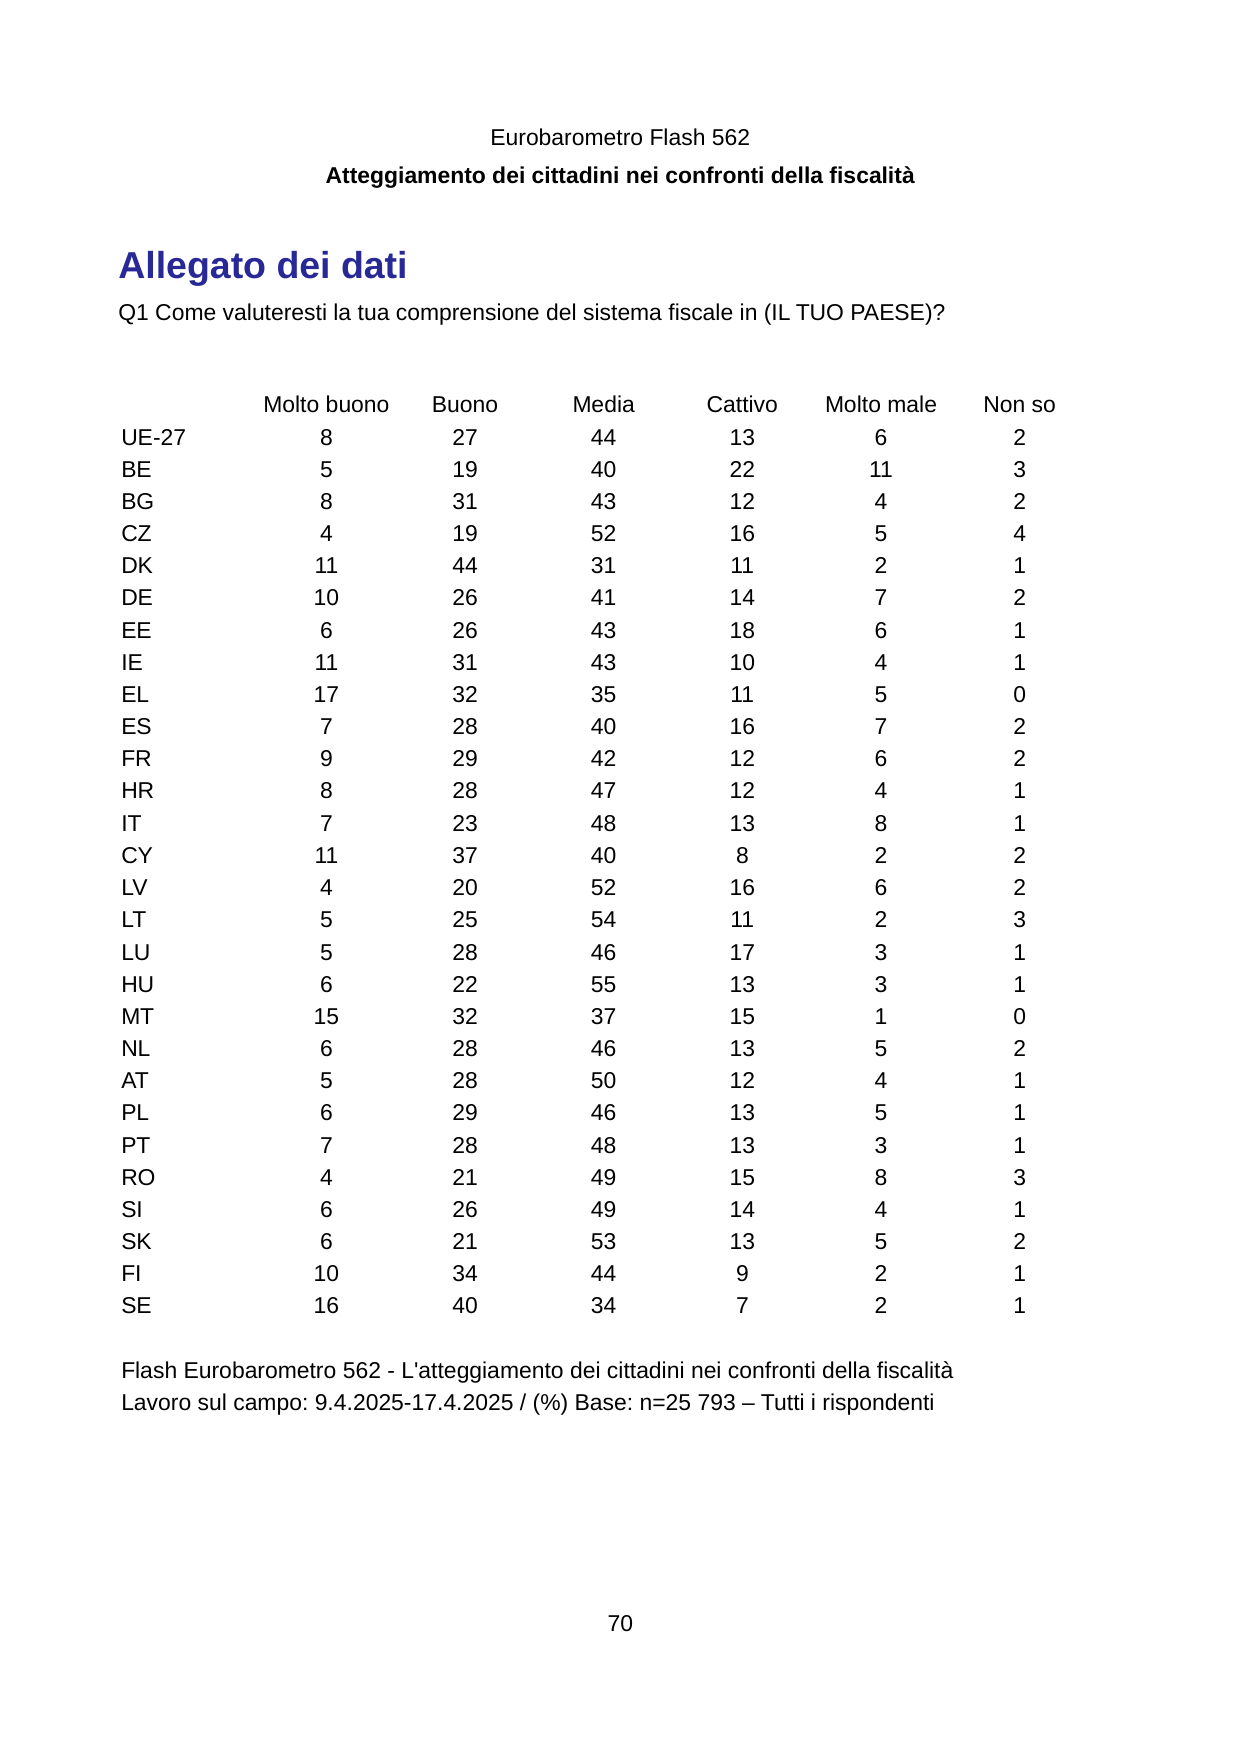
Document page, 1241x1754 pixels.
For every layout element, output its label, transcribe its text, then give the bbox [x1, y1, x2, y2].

table_cell 40 [395, 1290, 534, 1322]
table_cell SK [118, 1225, 257, 1257]
table_cell 48 [534, 807, 673, 839]
table_cell 5 [811, 678, 950, 710]
table_cell 42 [534, 743, 673, 774]
table_cell 2 [950, 1032, 1089, 1064]
table_cell Flash Eurobarometro 562 - L'atteggiamento dei cittadini nei confronti della fiscalità [118, 1354, 1089, 1386]
table_cell 26 [395, 581, 534, 614]
table_cell 0 [950, 1000, 1089, 1032]
table_cell 1 [950, 1129, 1089, 1161]
table_cell HU [118, 968, 257, 1000]
table_cell [950, 1322, 1089, 1354]
table_cell 10 [257, 1258, 395, 1289]
table_cell 7 [673, 1290, 811, 1322]
table_cell 3 [811, 968, 950, 1000]
table_cell Lavoro sul campo: 9.4.2025-17.4.2025 / (%) Base: n=25 793 – Tutti i rispondenti [118, 1386, 1089, 1418]
table_cell 4 [811, 775, 950, 807]
table_cell 10 [257, 581, 395, 614]
table_cell 2 [950, 710, 1089, 742]
table_cell 1 [950, 1258, 1089, 1289]
table_cell 4 [257, 1161, 395, 1193]
table_cell 27 [395, 421, 534, 453]
table_header Buono [395, 388, 534, 421]
table_cell 54 [534, 903, 673, 936]
table_cell 0 [950, 678, 1089, 710]
table_cell 11 [673, 903, 811, 936]
table_cell 43 [534, 614, 673, 646]
table_cell 13 [673, 1129, 811, 1161]
table_cell 1 [950, 1193, 1089, 1225]
table_cell 17 [673, 936, 811, 968]
table_cell AT [118, 1064, 257, 1096]
table_cell 8 [811, 1161, 950, 1193]
table_cell 4 [257, 517, 395, 549]
table_cell 5 [257, 453, 395, 485]
table_cell [673, 1322, 811, 1354]
table_cell 46 [534, 1032, 673, 1064]
table_header Non so [950, 388, 1089, 421]
table_cell 5 [257, 903, 395, 936]
table_cell 13 [673, 421, 811, 453]
table_cell 14 [673, 1193, 811, 1225]
table_cell 11 [811, 453, 950, 485]
table_cell [811, 1322, 950, 1354]
table_cell IT [118, 807, 257, 839]
table_cell 52 [534, 517, 673, 549]
table_cell IE [118, 646, 257, 678]
table_cell 32 [395, 678, 534, 710]
table_cell RO [118, 1161, 257, 1193]
table_cell 55 [534, 968, 673, 1000]
table_cell 46 [534, 1096, 673, 1129]
table_cell 49 [534, 1193, 673, 1225]
table_cell 25 [395, 903, 534, 936]
table_cell 2 [950, 871, 1089, 903]
table_cell 15 [257, 1000, 395, 1032]
table_cell FR [118, 743, 257, 774]
table_cell 11 [257, 646, 395, 678]
table_cell LU [118, 936, 257, 968]
table_cell 7 [811, 581, 950, 614]
table_cell EE [118, 614, 257, 646]
table_cell 2 [811, 1258, 950, 1289]
table_cell 48 [534, 1129, 673, 1161]
table_cell CZ [118, 517, 257, 549]
table_cell SE [118, 1290, 257, 1322]
table_cell NL [118, 1032, 257, 1064]
table_cell DE [118, 581, 257, 614]
table_cell 16 [257, 1290, 395, 1322]
table_cell 46 [534, 936, 673, 968]
table_cell 4 [257, 871, 395, 903]
table_header Molto male [811, 388, 950, 421]
table_cell 2 [950, 421, 1089, 453]
table_cell 16 [673, 710, 811, 742]
table_cell 1 [950, 775, 1089, 807]
table_cell 29 [395, 1096, 534, 1129]
table_cell 3 [950, 903, 1089, 936]
table_cell 13 [673, 807, 811, 839]
table_cell 35 [534, 678, 673, 710]
table_cell 12 [673, 485, 811, 517]
table_cell 20 [395, 871, 534, 903]
table_cell 7 [811, 710, 950, 742]
table_cell 16 [673, 517, 811, 549]
table_cell 13 [673, 1225, 811, 1257]
table_cell 44 [395, 549, 534, 581]
table_header [118, 388, 257, 421]
table_cell 2 [811, 903, 950, 936]
table_cell 28 [395, 775, 534, 807]
table_cell 1 [950, 549, 1089, 581]
table_cell 8 [673, 839, 811, 871]
table_cell 29 [395, 743, 534, 774]
table_cell 16 [673, 871, 811, 903]
table_cell 49 [534, 1161, 673, 1193]
table_cell 12 [673, 743, 811, 774]
table_cell PL [118, 1096, 257, 1129]
table_cell 6 [257, 968, 395, 1000]
table_cell PT [118, 1129, 257, 1161]
table_cell 4 [811, 485, 950, 517]
table_cell 7 [257, 1129, 395, 1161]
table_cell 3 [950, 1161, 1089, 1193]
table_cell 17 [257, 678, 395, 710]
table_cell 26 [395, 614, 534, 646]
table_cell 12 [673, 1064, 811, 1096]
table_cell 37 [534, 1000, 673, 1032]
table_cell 28 [395, 936, 534, 968]
table_cell 31 [395, 646, 534, 678]
text Q1 Come valuteresti la tua comprensione del sistema fiscale in (IL TUO PAESE)? [118, 299, 1122, 325]
table_cell 15 [673, 1000, 811, 1032]
table_cell 18 [673, 614, 811, 646]
table_cell 2 [811, 839, 950, 871]
table_cell [257, 1322, 395, 1354]
table_cell 44 [534, 1258, 673, 1289]
table_cell LV [118, 871, 257, 903]
table_cell 6 [257, 1032, 395, 1064]
table_cell 6 [257, 1225, 395, 1257]
table_cell 12 [673, 775, 811, 807]
table_cell BG [118, 485, 257, 517]
table_cell 13 [673, 968, 811, 1000]
table_cell 1 [950, 807, 1089, 839]
table_cell 32 [395, 1000, 534, 1032]
table_cell 5 [811, 1032, 950, 1064]
table_cell 11 [673, 549, 811, 581]
table_cell 2 [950, 485, 1089, 517]
table_cell 6 [257, 1193, 395, 1225]
table_cell 1 [950, 614, 1089, 646]
table_cell UE-27 [118, 421, 257, 453]
table_cell 47 [534, 775, 673, 807]
table_cell 37 [395, 839, 534, 871]
table_cell CY [118, 839, 257, 871]
table_cell 13 [673, 1032, 811, 1064]
table_cell 4 [811, 646, 950, 678]
table_cell EL [118, 678, 257, 710]
table_cell 4 [811, 1193, 950, 1225]
table_cell 5 [811, 517, 950, 549]
table_cell 22 [673, 453, 811, 485]
table_cell 23 [395, 807, 534, 839]
table_cell 8 [257, 485, 395, 517]
table_cell ES [118, 710, 257, 742]
table_cell 34 [395, 1258, 534, 1289]
table_header Molto buono [257, 388, 395, 421]
table_cell 19 [395, 453, 534, 485]
table_cell [534, 1322, 673, 1354]
table_cell 28 [395, 1064, 534, 1096]
table_cell 1 [950, 1064, 1089, 1096]
table_cell 7 [257, 807, 395, 839]
table_cell 4 [811, 1064, 950, 1096]
table_cell DK [118, 549, 257, 581]
table_cell 2 [811, 1290, 950, 1322]
table_cell 6 [811, 743, 950, 774]
subtitle Allegato dei dati [118, 243, 1122, 286]
table_cell 3 [811, 936, 950, 968]
table_cell 13 [673, 1096, 811, 1129]
table_cell 34 [534, 1290, 673, 1322]
table_cell 9 [673, 1258, 811, 1289]
table_cell 1 [950, 1290, 1089, 1322]
table_cell 1 [950, 646, 1089, 678]
table_cell 52 [534, 871, 673, 903]
table_cell 9 [257, 743, 395, 774]
table_cell 2 [950, 581, 1089, 614]
table_cell 22 [395, 968, 534, 1000]
table_cell HR [118, 775, 257, 807]
table_cell 1 [950, 1096, 1089, 1129]
table_cell SI [118, 1193, 257, 1225]
table_cell 2 [950, 743, 1089, 774]
table_cell BE [118, 453, 257, 485]
table_cell 40 [534, 453, 673, 485]
table_cell FI [118, 1258, 257, 1289]
table_cell 28 [395, 710, 534, 742]
table_cell 2 [811, 549, 950, 581]
table_cell 41 [534, 581, 673, 614]
table_cell 19 [395, 517, 534, 549]
table_cell 2 [950, 1225, 1089, 1257]
table_cell 5 [811, 1225, 950, 1257]
table_cell 31 [534, 549, 673, 581]
table_cell 43 [534, 646, 673, 678]
table_cell 40 [534, 710, 673, 742]
table_cell 8 [811, 807, 950, 839]
table_cell 4 [950, 517, 1089, 549]
table_cell 31 [395, 485, 534, 517]
table_cell [118, 1322, 257, 1354]
table_cell 10 [673, 646, 811, 678]
table_cell 50 [534, 1064, 673, 1096]
table_header Cattivo [673, 388, 811, 421]
table_cell 14 [673, 581, 811, 614]
table_cell 1 [950, 936, 1089, 968]
table_cell 6 [811, 614, 950, 646]
table_cell 6 [811, 421, 950, 453]
table_cell 5 [811, 1096, 950, 1129]
table_cell 6 [257, 1096, 395, 1129]
table_cell MT [118, 1000, 257, 1032]
table_cell 40 [534, 839, 673, 871]
table_cell 21 [395, 1161, 534, 1193]
table_cell 8 [257, 421, 395, 453]
table_cell 11 [673, 678, 811, 710]
table_cell 26 [395, 1193, 534, 1225]
table_cell 6 [811, 871, 950, 903]
table_cell LT [118, 903, 257, 936]
table_header Media [534, 388, 673, 421]
table_cell 6 [257, 614, 395, 646]
table_cell 8 [257, 775, 395, 807]
table_cell 5 [257, 936, 395, 968]
table_cell 28 [395, 1129, 534, 1161]
table_cell 43 [534, 485, 673, 517]
table_cell 7 [257, 710, 395, 742]
table_cell 1 [950, 968, 1089, 1000]
table_cell 11 [257, 839, 395, 871]
table_cell 15 [673, 1161, 811, 1193]
table_cell 53 [534, 1225, 673, 1257]
table_cell 11 [257, 549, 395, 581]
table_cell 21 [395, 1225, 534, 1257]
table_cell [395, 1322, 534, 1354]
table_cell 3 [811, 1129, 950, 1161]
table_cell 28 [395, 1032, 534, 1064]
table_cell 1 [811, 1000, 950, 1032]
table_cell 2 [950, 839, 1089, 871]
table_cell 5 [257, 1064, 395, 1096]
table_cell 44 [534, 421, 673, 453]
table_cell 3 [950, 453, 1089, 485]
